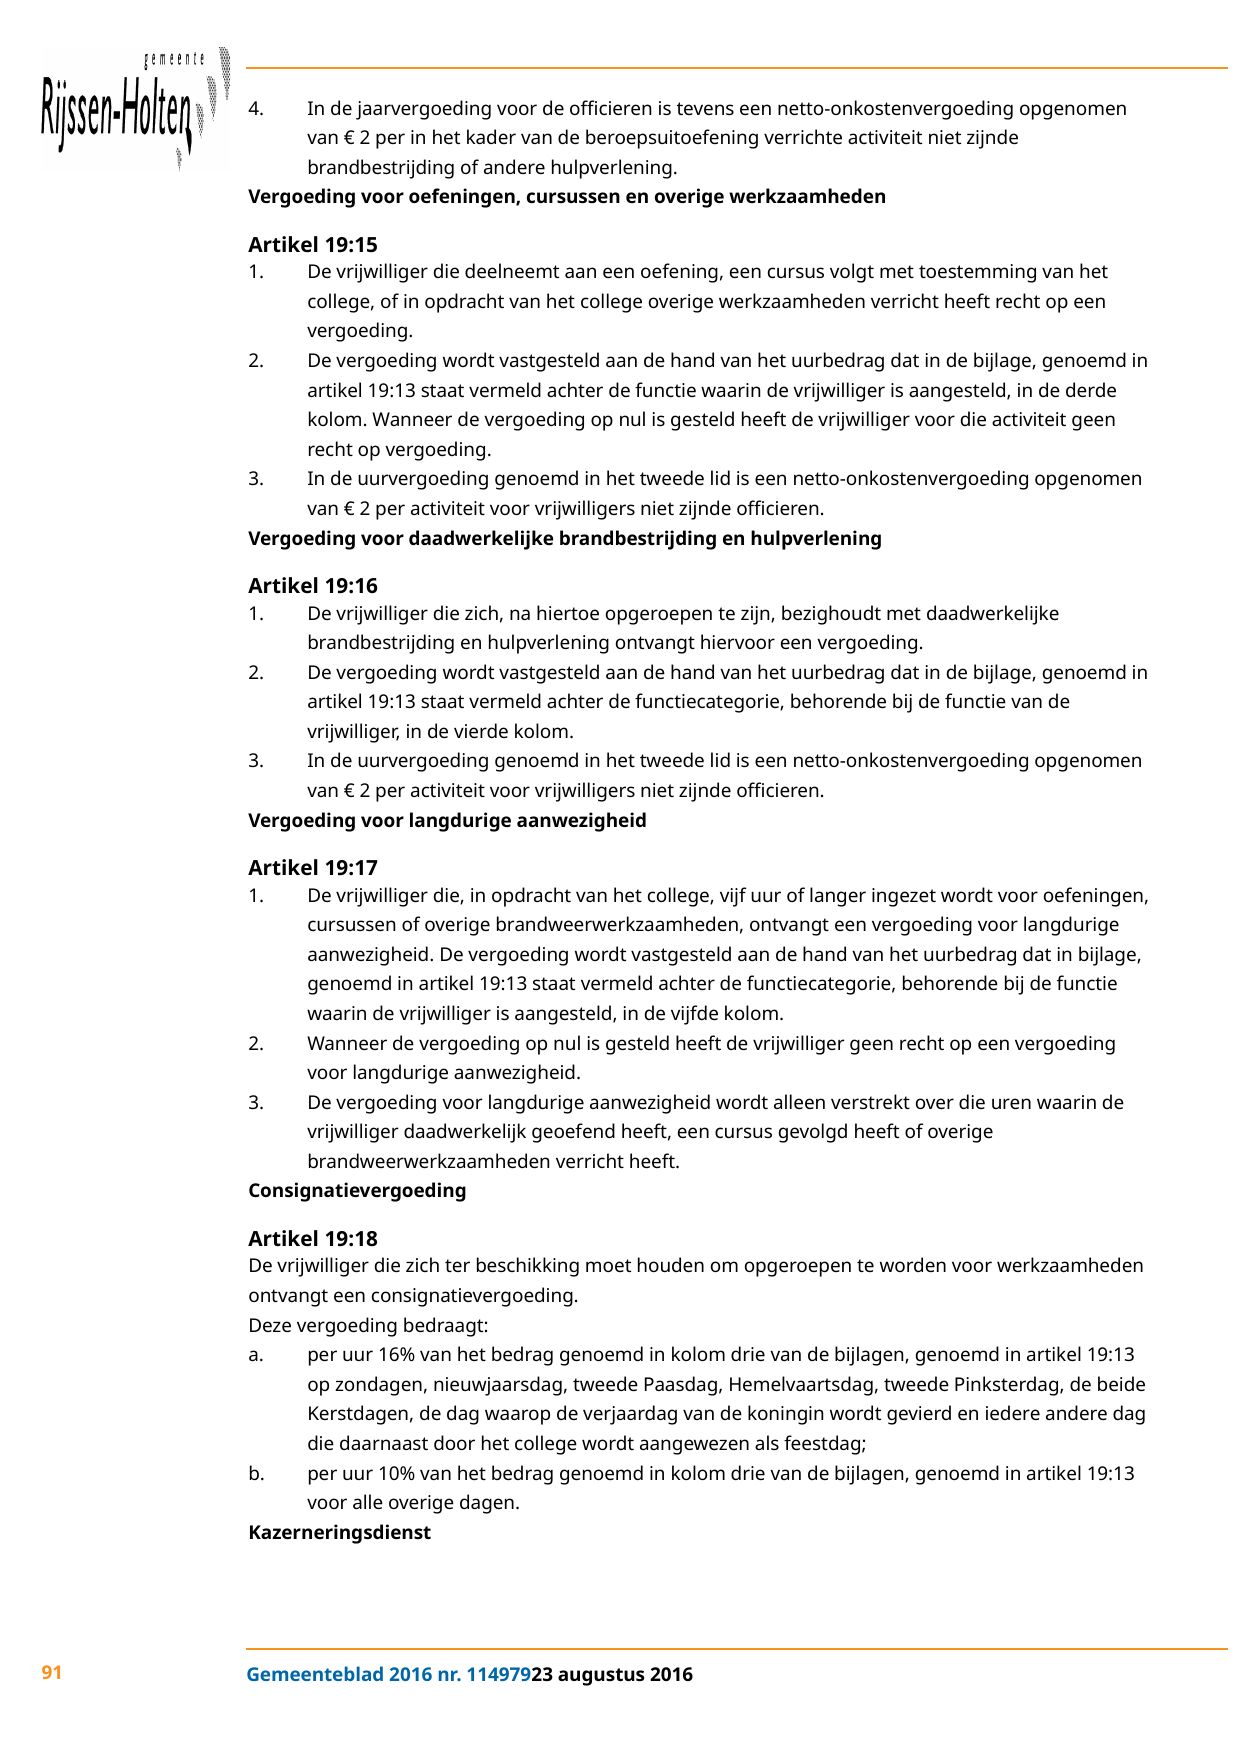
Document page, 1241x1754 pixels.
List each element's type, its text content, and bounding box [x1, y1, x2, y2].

list De vrijwilliger die deelneemt aan een oefening, een cursus volgt met toestemming van het college, of in opdracht van het college overige werkzaamheden verricht heeft recht op een vergoeding. [248, 258, 1152, 343]
list De vrijwilliger die, in opdracht van het college, vijf uur of langer ingezet wordt voor oefeningen, cursussen of overige brandweerwerkzaamheden, ontvangt een vergoeding voor langdurige aanwezigheid. De vergoeding wordt vastgesteld aan de hand van het uurbedrag dat in bijlage, genoemd in artikel 19:13 staat vermeld achter de functiecategorie, behorende bij de functie waarin de vrijwilliger is aangesteld, in de vijfde kolom. [248, 882, 1152, 1026]
text Deze vergoeding bedraagt: [248, 1312, 1152, 1338]
text De vrijwilliger die zich ter beschikking moet houden om opgeroepen te worden voor werkzaamheden ontvangt een consignatievergoeding. [248, 1253, 1152, 1308]
picture [41, 47, 231, 172]
list Wanneer de vergoeding op nul is gesteld heeft de vrijwilliger geen recht op een vergoeding voor langdurige aanwezigheid. [248, 1030, 1152, 1085]
list per uur 10% van het bedrag genoemd in kolom drie van de bijlagen, genoemd in artikel 19:13 voor alle overige dagen. [248, 1460, 1152, 1515]
text Artikel 19:18 [248, 1224, 1152, 1253]
list In de jaarvergoeding voor de officieren is tevens een netto-onkostenvergoeding opgenomen van € 2 per in het kader van de beroepsuitoefening verrichte activiteit niet zijnde brandbestrijding of andere hulpverlening. [248, 95, 1152, 180]
text Artikel 19:15 [248, 230, 1152, 258]
text Vergoeding voor langdurige aanwezigheid [248, 807, 1152, 833]
text Vergoeding voor daadwerkelijke brandbestrijding en hulpverlening [248, 525, 1152, 551]
list In de uurvergoeding genoemd in het tweede lid is een netto-onkostenvergoeding opgenomen van € 2 per activiteit voor vrijwilligers niet zijnde officieren. [248, 466, 1152, 521]
list per uur 16% van het bedrag genoemd in kolom drie van de bijlagen, genoemd in artikel 19:13 op zondagen, nieuwjaarsdag, tweede Paasdag, Hemelvaartsdag, tweede Pinksterdag, de beide Kerstdagen, de dag waarop de verjaardag van de koningin wordt gevierd en iedere andere dag die daarnaast door het college wordt aangewezen als feestdag; [248, 1341, 1152, 1456]
text Kazerneringsdienst [248, 1519, 1152, 1545]
text Consignatievergoeding [248, 1178, 1152, 1203]
list De vergoeding wordt vastgesteld aan de hand van het uurbedrag dat in de bijlage, genoemd in artikel 19:13 staat vermeld achter de functie waarin de vrijwilliger is aangesteld, in de derde kolom. Wanneer de vergoeding op nul is gesteld heeft de vrijwilliger voor die activiteit geen recht op vergoeding. [248, 347, 1152, 462]
text Artikel 19:16 [248, 571, 1152, 600]
text Artikel 19:17 [248, 853, 1152, 882]
list De vrijwilliger die zich, na hiertoe opgeroepen te zijn, bezighoudt met daadwerkelijke brandbestrijding en hulpverlening ontvangt hiervoor een vergoeding. [248, 600, 1152, 655]
list De vergoeding wordt vastgesteld aan de hand van het uurbedrag dat in de bijlage, genoemd in artikel 19:13 staat vermeld achter de functiecategorie, behorende bij de functie van de vrijwilliger, in de vierde kolom. [248, 659, 1152, 744]
list In de uurvergoeding genoemd in het tweede lid is een netto-onkostenvergoeding opgenomen van € 2 per activiteit voor vrijwilligers niet zijnde officieren. [248, 748, 1152, 803]
text Vergoeding voor oefeningen, cursussen en overige werkzaamheden [248, 183, 1152, 209]
list De vergoeding voor langdurige aanwezigheid wordt alleen verstrekt over die uren waarin de vrijwilliger daadwerkelijk geoefend heeft, een cursus gevolgd heeft of overige brandweerwerkzaamheden verricht heeft. [248, 1089, 1152, 1174]
